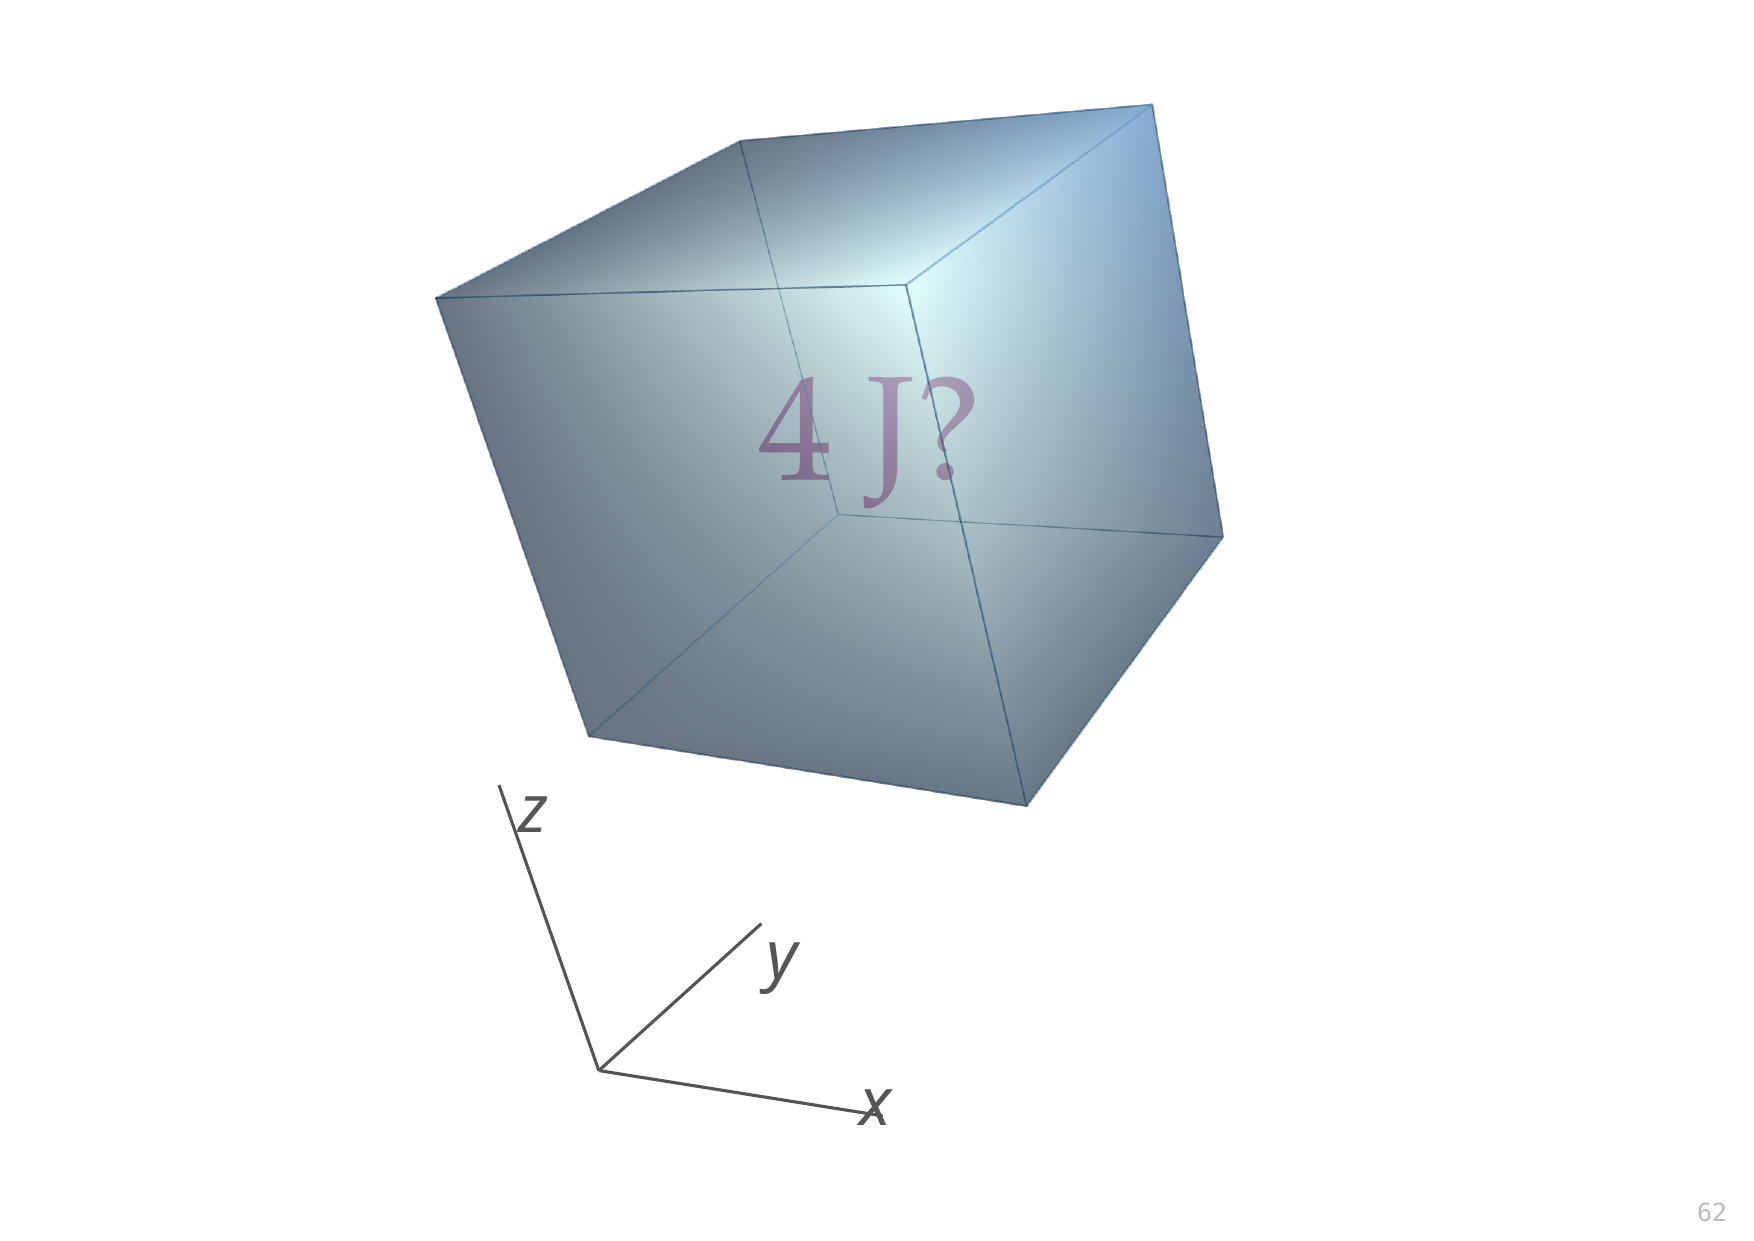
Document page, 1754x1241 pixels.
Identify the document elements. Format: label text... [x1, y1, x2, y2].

text_box z [503, 753, 543, 836]
text_box x [844, 1047, 886, 1129]
text_box y [751, 899, 793, 982]
